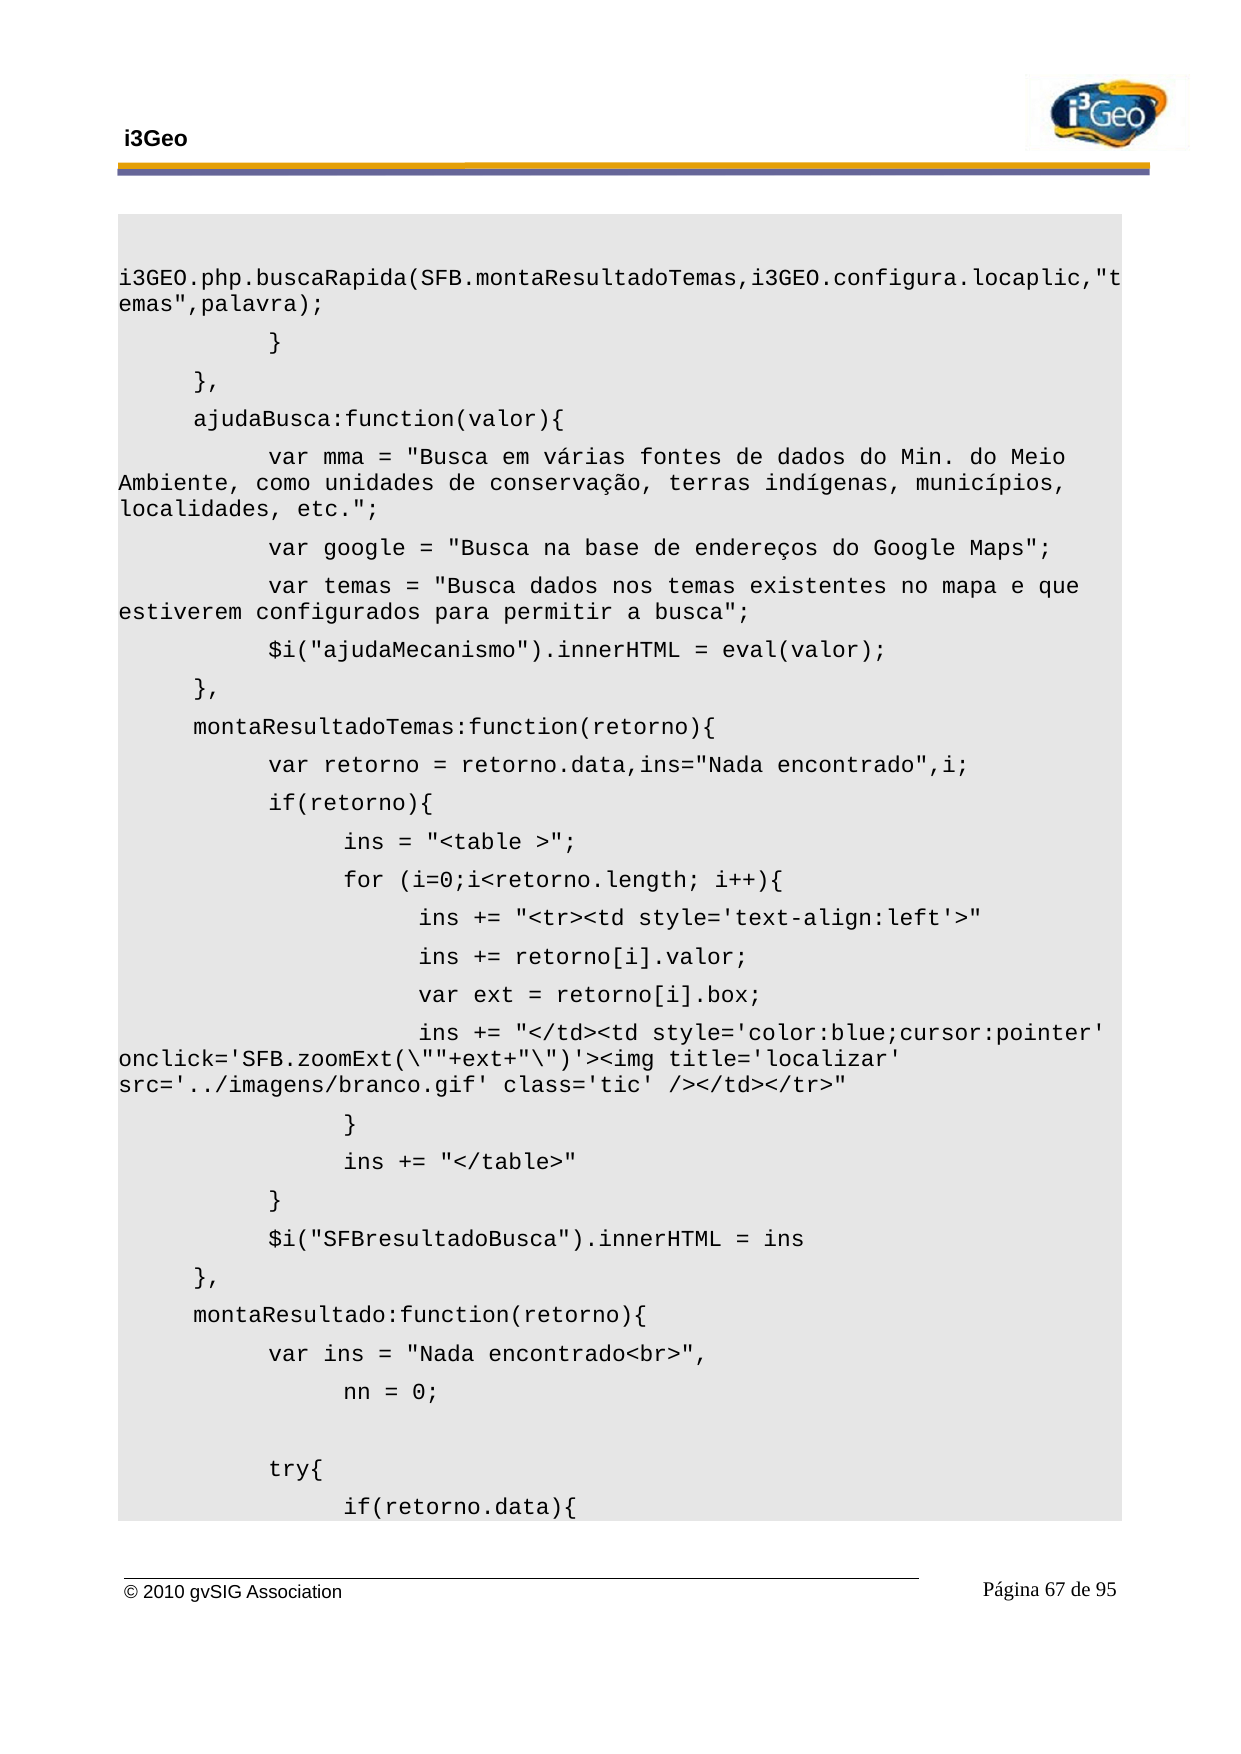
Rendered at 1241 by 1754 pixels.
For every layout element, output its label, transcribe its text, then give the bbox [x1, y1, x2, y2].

text var temas = "Busca dados nos temas existentes no mapa e que estiverem configurados para permitir a busca"; [118, 574, 1122, 626]
text ajudaBusca:function(valor){ [118, 407, 1122, 433]
text var ins = "Nada encontrado<br>", [118, 1342, 1122, 1368]
text ins += "<tr><td style='text-align:left'>" [118, 907, 1122, 933]
text i3GEO.php.buscaRapida(SFB.montaResultadoTemas,i3GEO.configura.locaplic,"temas",palavra); [118, 214, 1122, 318]
text $i("ajudaMecanismo").innerHTML = eval(valor); [118, 638, 1122, 664]
text $i("SFBresultadoBusca").innerHTML = ins [118, 1227, 1122, 1253]
text }, [118, 1265, 1122, 1291]
text } [118, 1189, 1122, 1214]
text var ext = retorno[i].box; [118, 983, 1122, 1009]
text montaResultadoTemas:function(retorno){ [118, 715, 1122, 741]
text ins += retorno[i].valor; [118, 945, 1122, 971]
text try{ [118, 1457, 1122, 1483]
text nn = 0; [118, 1380, 1122, 1406]
text ins = "<table >"; [118, 830, 1122, 856]
text var mma = "Busca em várias fontes de dados do Min. do Meio Ambiente, como unidades de conservação, terras indígenas, municípios, localidades, etc."; [118, 446, 1122, 523]
text if(retorno){ [118, 792, 1122, 818]
text for (i=0;i<retorno.length; i++){ [118, 868, 1122, 894]
text }, [118, 677, 1122, 703]
picture [1025, 74, 1191, 151]
text } [118, 1112, 1122, 1138]
text ins += "</table>" [118, 1150, 1122, 1176]
text var google = "Busca na base de endereços do Google Maps"; [118, 536, 1122, 562]
text var retorno = retorno.data,ins="Nada encontrado",i; [118, 753, 1122, 779]
text } [118, 331, 1122, 357]
text ins += "</td><td style='color:blue;cursor:pointer' onclick='SFB.zoomExt(\""+ext+"\")'><img title='localizar' src='../imagens/branco.gif' class='tic' /></td></tr>" [118, 1022, 1122, 1099]
text }, [118, 369, 1122, 395]
text if(retorno.data){ [118, 1495, 1122, 1521]
text montaResultado:function(retorno){ [118, 1304, 1122, 1329]
